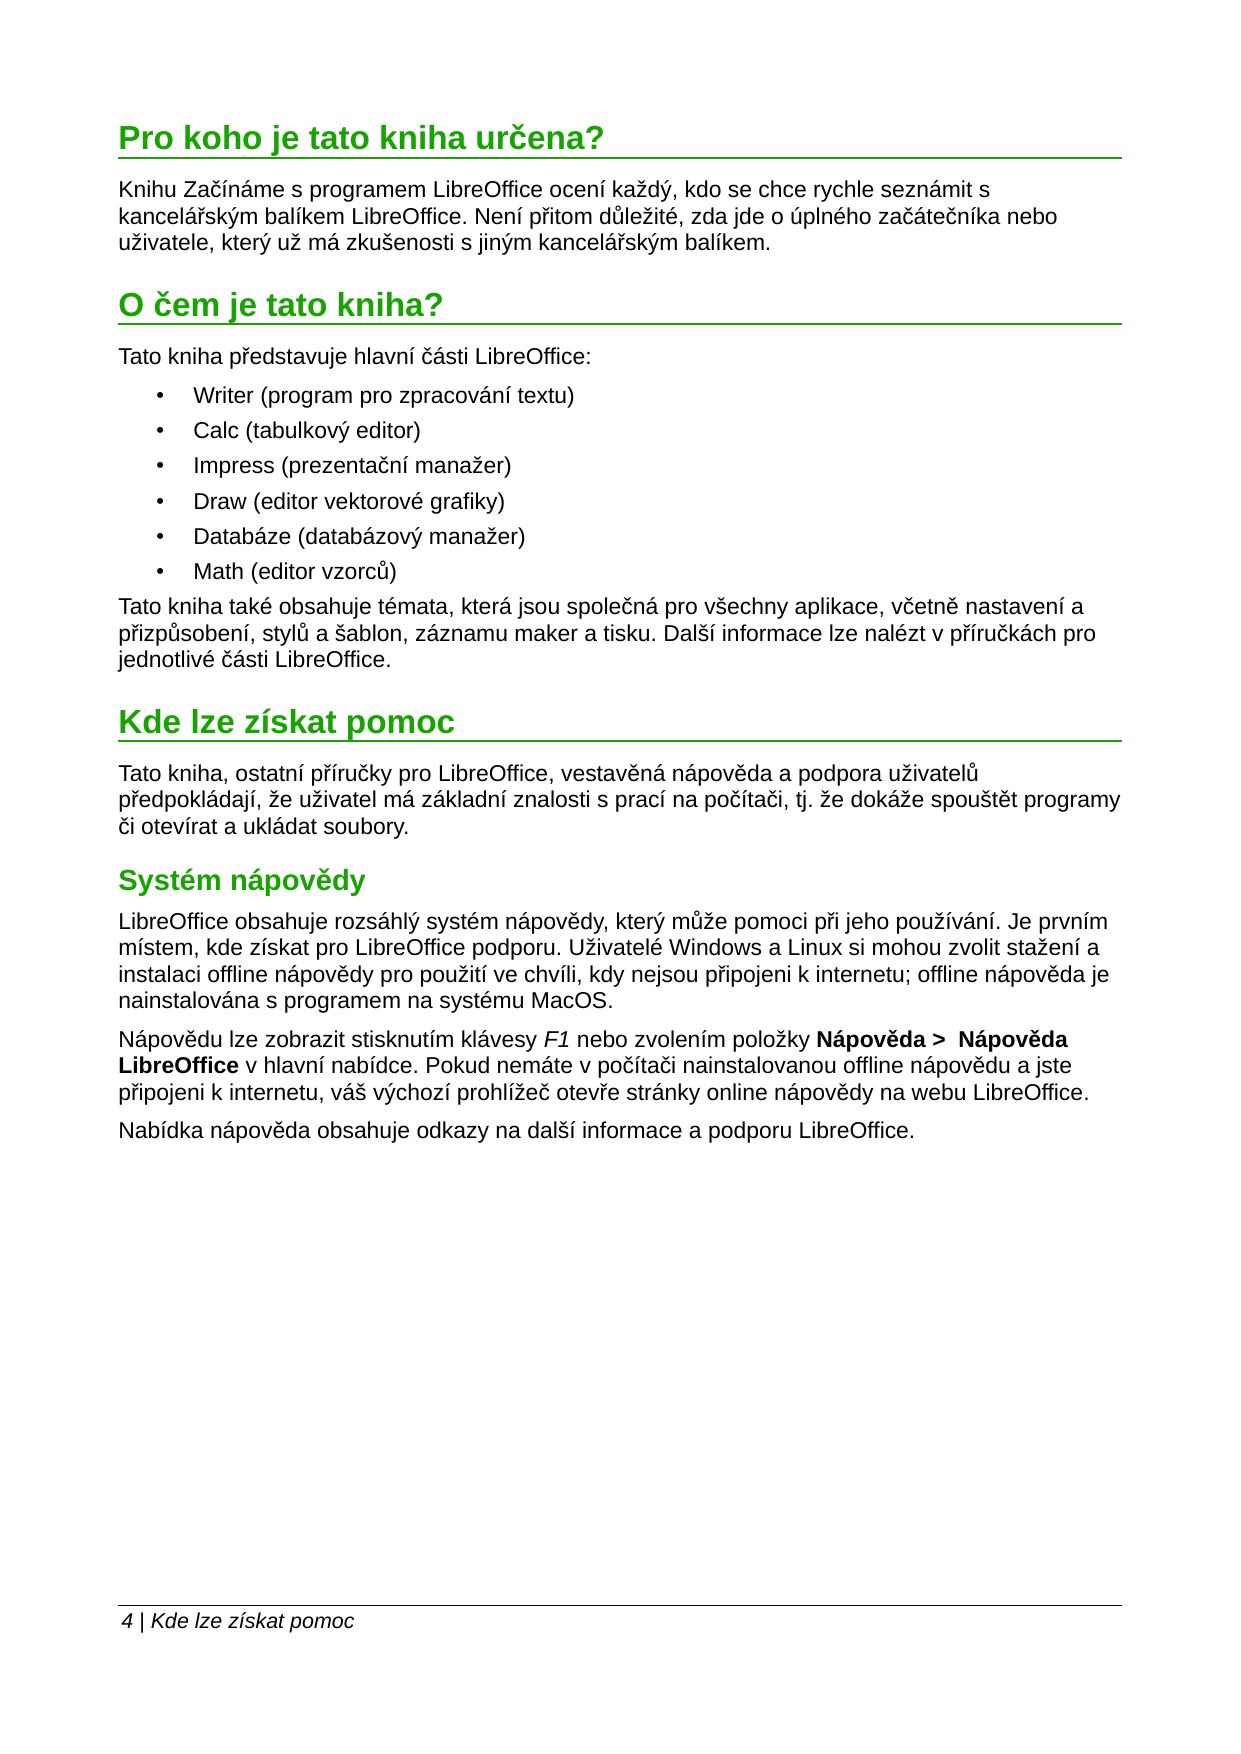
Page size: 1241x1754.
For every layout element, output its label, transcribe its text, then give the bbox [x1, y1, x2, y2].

list Math (editor vzorců) [156, 558, 1122, 584]
subtitle Systém nápovědy [118, 863, 1122, 896]
text Tato kniha představuje hlavní části LibreOffice: [118, 343, 1122, 369]
list Draw (editor vektorové grafiky) [156, 488, 1122, 514]
subtitle O čem je tato kniha? [118, 285, 1122, 323]
text Nápovědu lze zobrazit stisknutím klávesy F1 nebo zvolením položky Nápověda > Nápověda LibreOffice v hlavní nabídce. Pokud nemáte v počítači nainstalovanou offline nápovědu a jste připojeni k internetu, váš výchozí prohlížeč otevře stránky online nápovědy na webu LibreOffice. [118, 1026, 1122, 1105]
list Calc (tabulkový editor) [156, 417, 1122, 443]
text LibreOffice obsahuje rozsáhlý systém nápovědy, který může pomoci při jeho používání. Je prvním místem, kde získat pro LibreOffice podporu. Uživatelé Windows a Linux si mohou zvolit stažení a instalaci offline nápovědy pro použití ve chvíli, kdy nejsou připojeni k internetu; offline nápověda je nainstalována s programem na systému MacOS. [118, 908, 1122, 1013]
list Impress (prezentační manažer) [156, 452, 1122, 479]
list Databáze (databázový manažer) [156, 523, 1122, 549]
subtitle Kde lze získat pomoc [118, 702, 1122, 740]
list Writer (program pro zpracování textu) [156, 382, 1122, 408]
text Tato kniha, ostatní příručky pro LibreOffice, vestavěná nápověda a podpora uživatelů předpokládají, že uživatel má základní znalosti s prací na počítači, tj. že dokáže spouštět programy či otevírat a ukládat soubory. [118, 760, 1122, 839]
text Tato kniha také obsahuje témata, která jsou společná pro všechny aplikace, včetně nastavení a přizpůsobení, stylů a šablon, záznamu maker a tisku. Další informace lze nalézt v příručkách pro jednotlivé části LibreOffice. [118, 593, 1122, 672]
subtitle Pro koho je tato kniha určena? [118, 118, 1122, 157]
text Nabídka nápověda obsahuje odkazy na další informace a podporu LibreOffice. [118, 1117, 1122, 1144]
text Knihu Začínáme s programem LibreOffice ocení každý, kdo se chce rychle seznámit s kancelářským balíkem LibreOffice. Není přitom důležité, zda jde o úplného začátečníka nebo uživatele, který už má zkušenosti s jiným kancelářským balíkem. [118, 176, 1122, 255]
